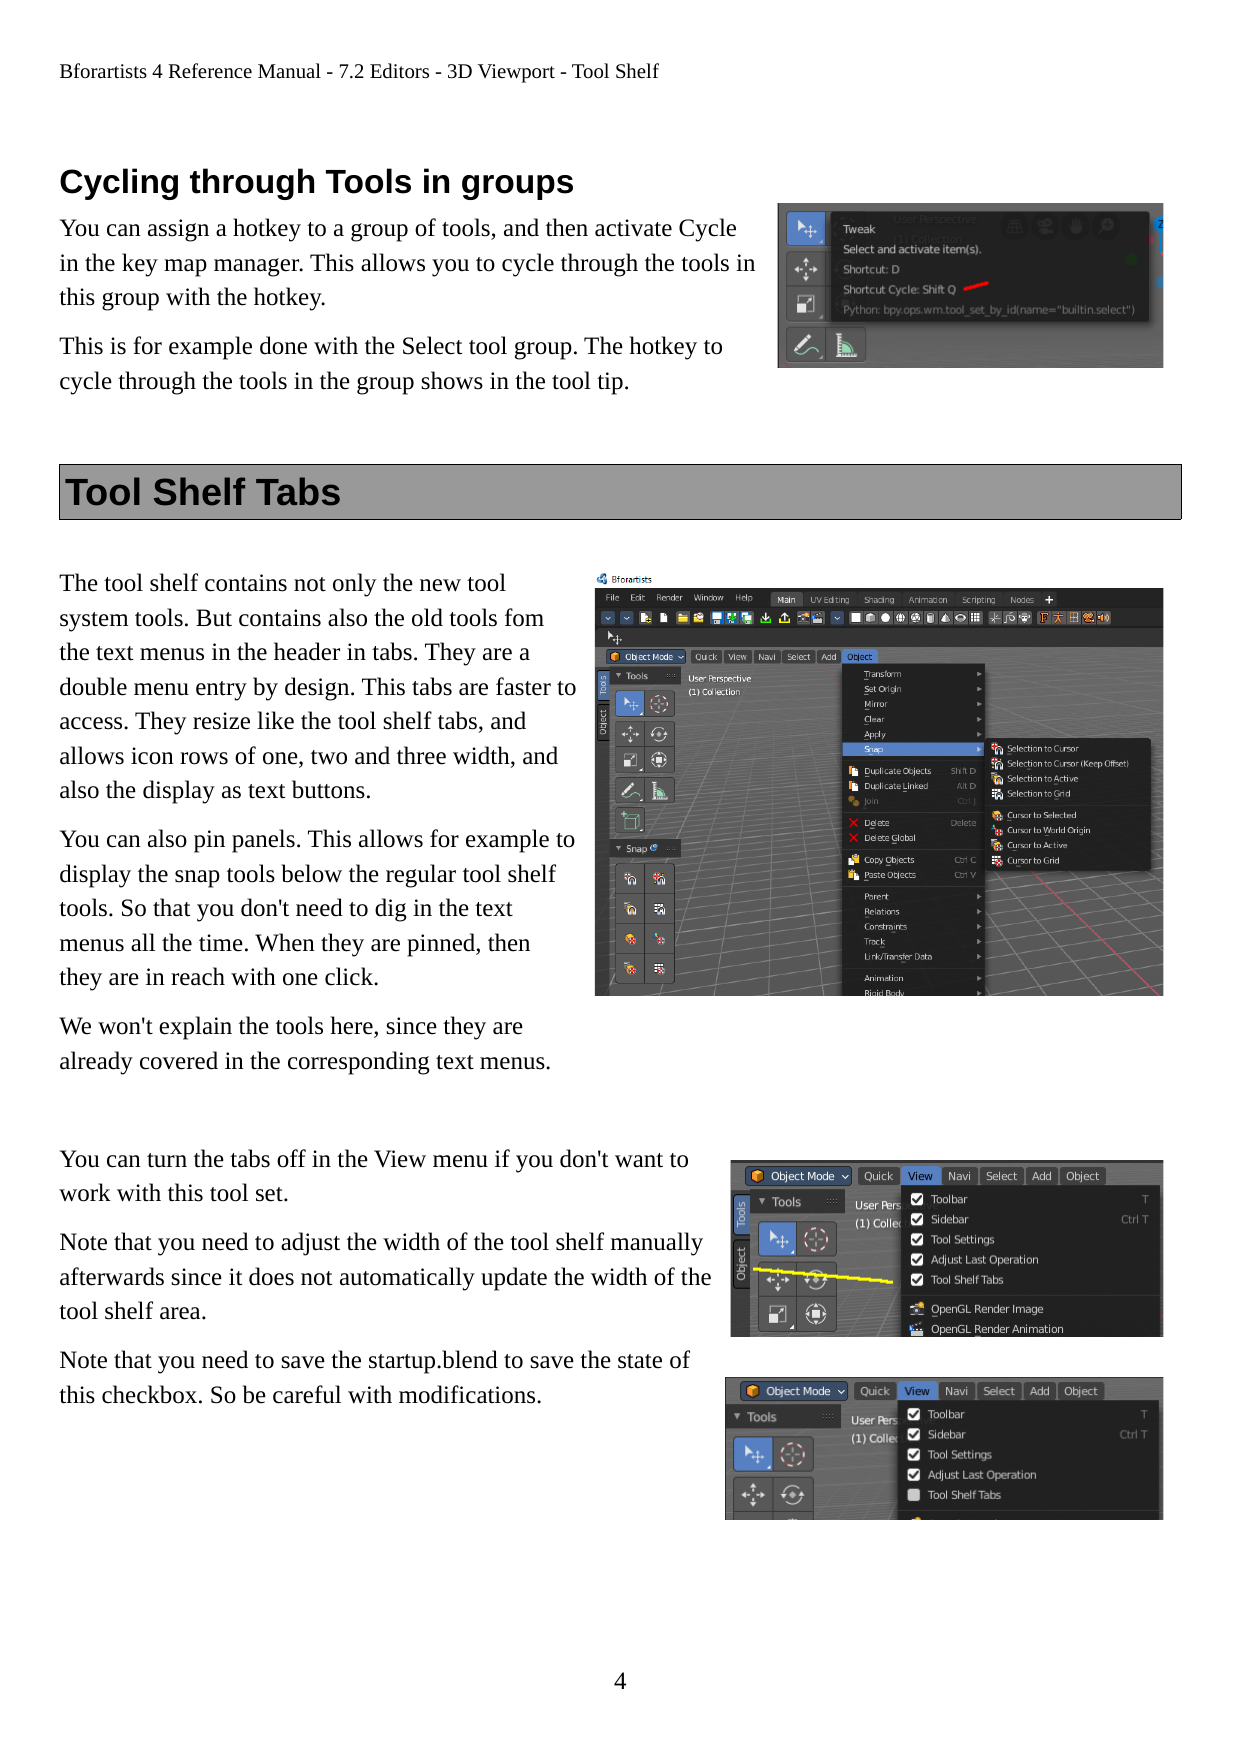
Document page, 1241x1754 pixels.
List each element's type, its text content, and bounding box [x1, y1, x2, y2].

text We won't explain the tools here, since they are already covered in the corresponding text menus. [59, 1011, 1181, 1074]
text The tool shelf contains not only the new tool system tools. But contains also the old tools fom the text menus in the header in tabs. They are a double menu entry by design. This tabs are faster to access. They resize like the tool shelf tabs, and allows icon rows of one, two and three width, and also the display as text buttons. [59, 568, 1181, 804]
text You can also pin panels. This allows for example to display the snap tools below the regular tool shelf tools. So that you don't need to dig in the text menus all the time. When they are pinned, then they are in reach with one click. [59, 824, 594, 991]
subtitle Cycling through Tools in groups [59, 162, 1181, 201]
text This is for example done with the Select tool group. The hotkey to cycle through the tools in the group shows in the tool tip. [59, 331, 1181, 394]
picture [730, 1160, 1164, 1337]
picture [594, 570, 1164, 996]
picture [725, 1377, 1164, 1520]
text You can assign a hotkey to a group of tools, and then activate Cycle in the key map manager. This allows you to cycle through the tools in this group with the hotkey. [59, 213, 777, 311]
text You can turn the tabs off in the View menu if you don't want to work with this tool set. [59, 1144, 1181, 1207]
text Note that you need to save the startup.blend to save the state of this checkbox. So be careful with modifications. [59, 1345, 1181, 1409]
picture [777, 203, 1164, 368]
table_header Tool Shelf Tabs [60, 465, 1181, 519]
text Note that you need to adjust the width of the tool shelf manually afterwards since it does not automatically update the width of the tool shelf area. [59, 1227, 730, 1325]
